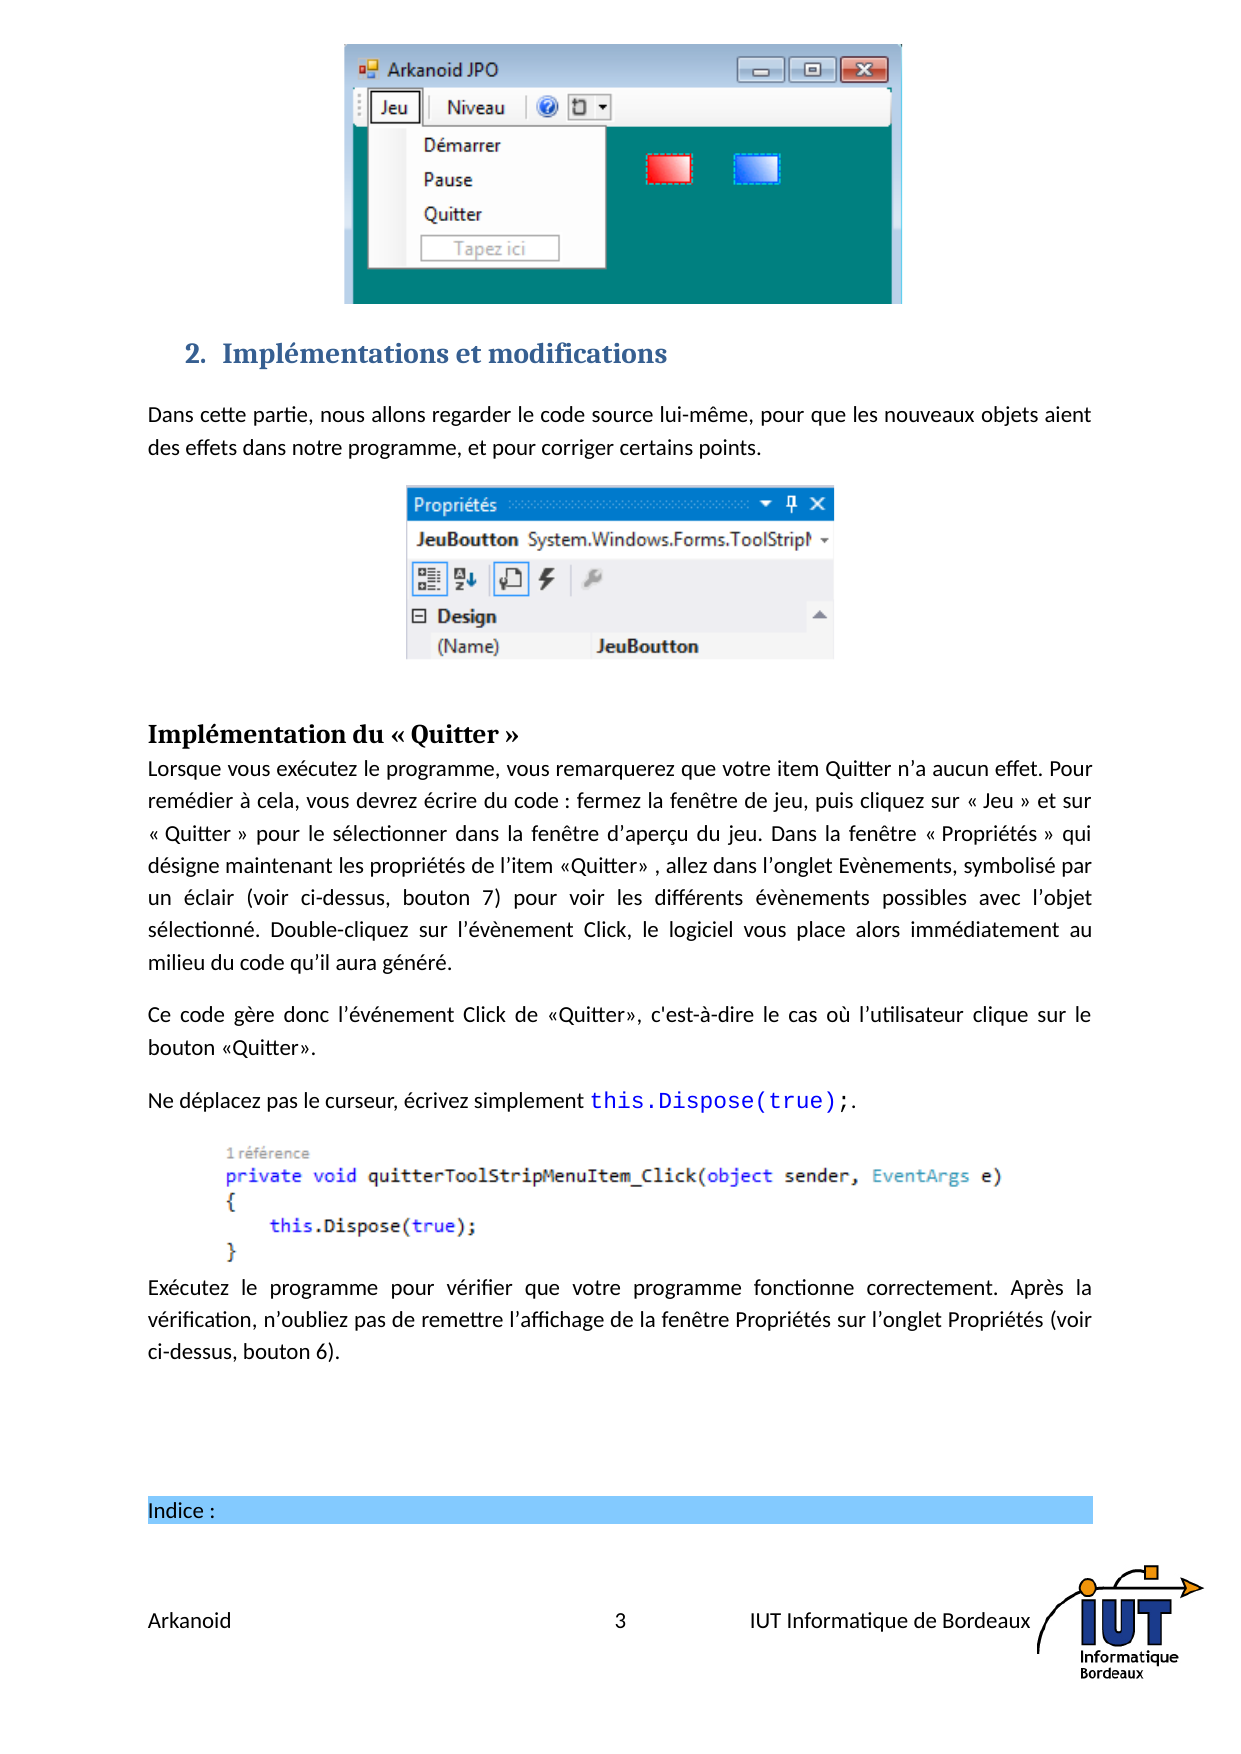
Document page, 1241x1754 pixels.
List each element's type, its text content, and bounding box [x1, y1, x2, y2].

subtitle Implémentations et modifications [185, 337, 1093, 371]
text Ne déplacez pas le curseur, écrivez simplement this.Dispose(true);. [148, 1086, 1093, 1115]
text Exécutez le programme pour vérifier que votre programme fonctionne correctement. Après la vérification, n’oubliez pas de remettre l’affichage de la fenêtre Propriétés sur l’onglet Propriétés (voir ci-dessus, bouton 6). [148, 1193, 1093, 1365]
subtitle Implémentation du « Quitter » [148, 719, 1093, 750]
text Ce code gère donc l’événement Click de «Quitter», c'est-à-dire le cas où l’utilisateur clique sur le bouton «Quitter». [148, 1001, 1093, 1061]
text Indice : [148, 1496, 1093, 1524]
text Lorsque vous exécutez le programme, vous remarquerez que votre item Quitter n’a aucun effet. Pour remédier à cela, vous devrez écrire du code : fermez la fenêtre de jeu, puis cliquez sur « Jeu » et sur « Quitter » pour le sélectionner dans la fenêtre d’aperçu du jeu. Dans la fenêtre « Propriétés » qui désigne maintenant les propriétés de l’item «Quitter» , allez dans l’onglet Evènements, symbolisé par un éclair (voir ci-dessus, bouton 7) pour voir les différents évènements possibles avec l’objet sélectionné. Double-cliquez sur l’évènement Click, le logiciel vous place alors immédiatement au milieu du code qu’il aura généré. [148, 754, 1093, 976]
text Dans cette partie, nous allons regarder le code source lui-même, pour que les nouveaux objets aient des effets dans notre programme, et pour corriger certains points. [148, 401, 1093, 461]
